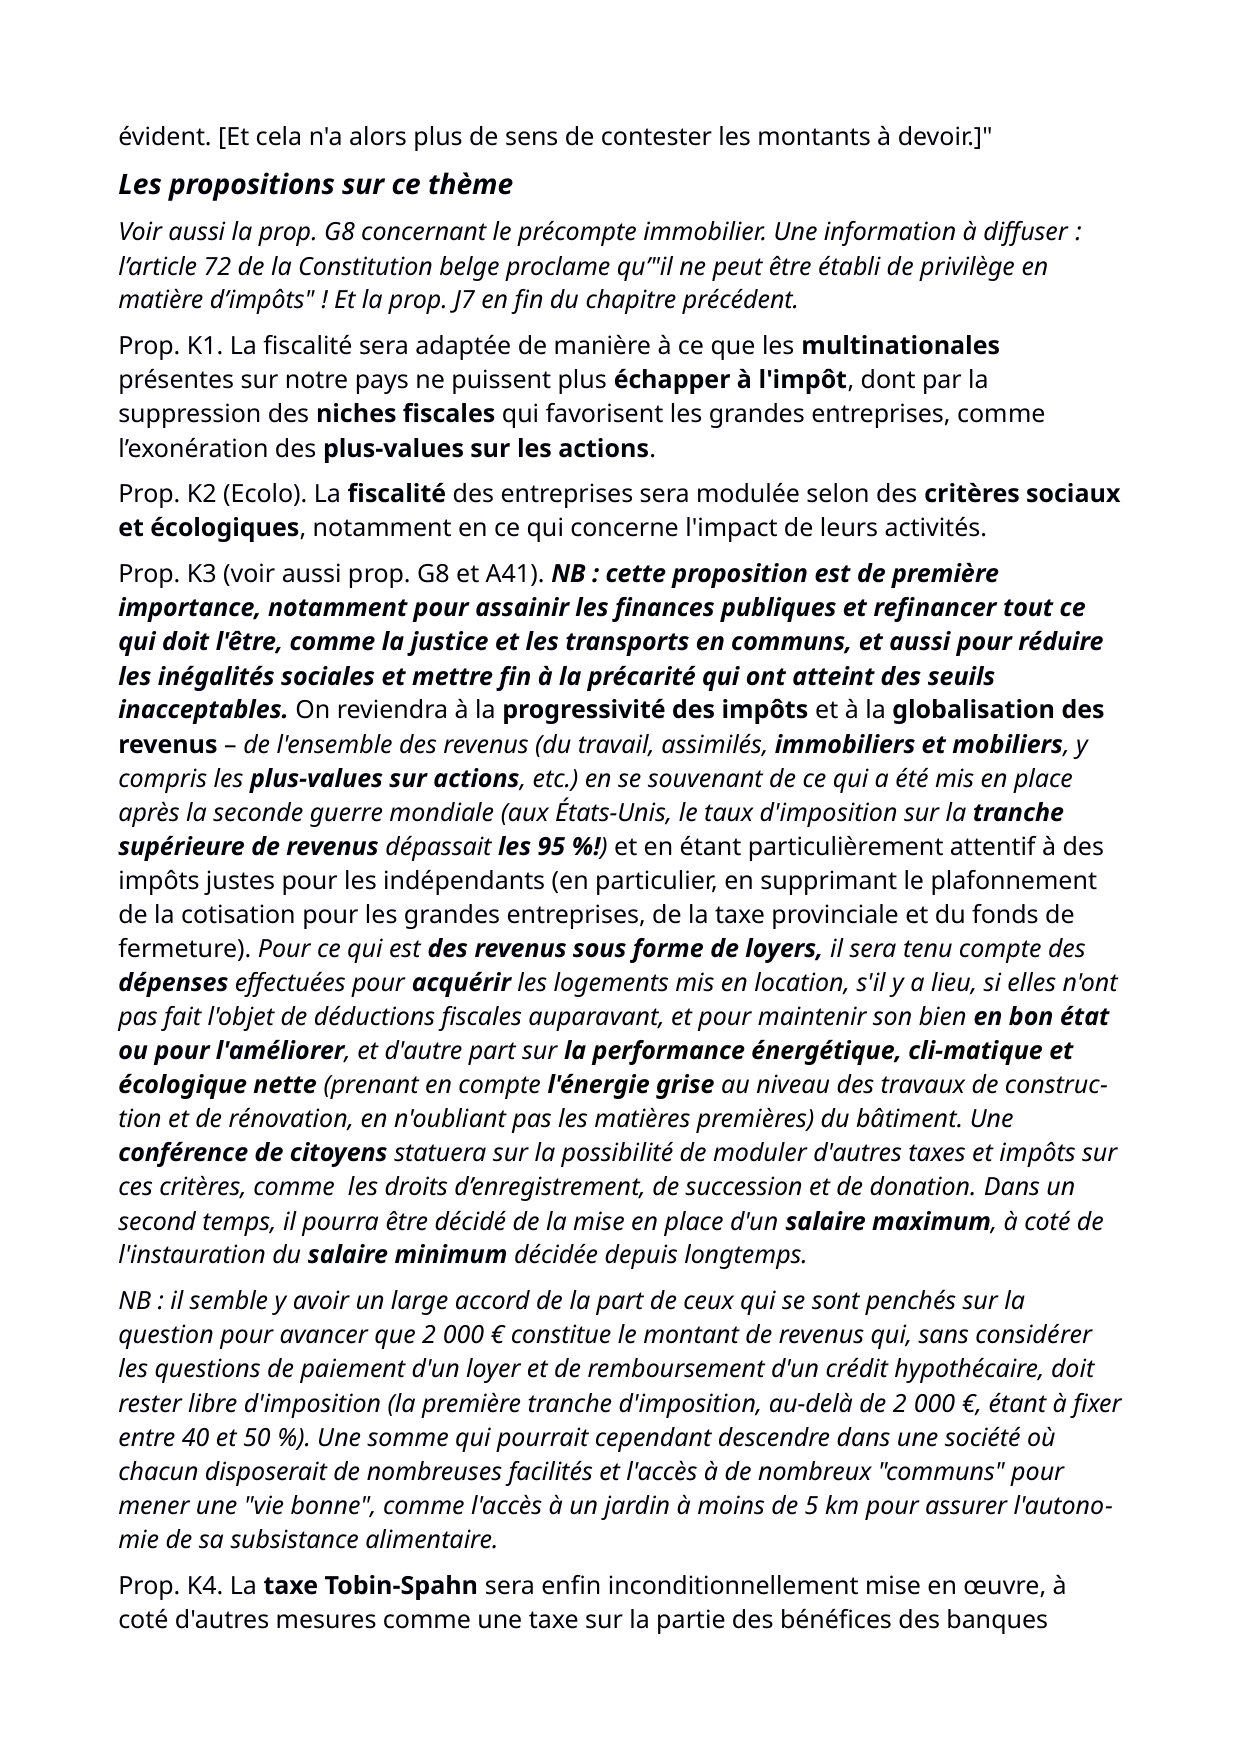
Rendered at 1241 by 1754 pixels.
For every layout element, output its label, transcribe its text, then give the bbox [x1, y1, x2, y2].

text Prop. K2 (Ecolo). La fiscalité des entreprises sera modulée selon des critères sociaux et écologiques, notamment en ce qui concerne l'impact de leurs activités. [118, 476, 1122, 544]
text NB : il semble y avoir un large accord de la part de ceux qui se sont penchés sur la question pour avancer que 2 000 € constitue le montant de revenus qui, sans considé­rer les questions de paiement d'un loyer et de remboursement d'un crédit hypothécaire, doit rester libre d'imposition (la première tranche d'imposition, au-delà de 2 000 €, étant à fixer entre 40 et 50 %). Une somme qui pourrait cependant descendre dans une société où chacun disposerait de nombreuses facilités et l'accès à de nombreux "communs" pour mener une "vie bonne", comme l'accès à un jardin à moins de 5 km pour assurer l'autono­mie de sa subsistance alimentaire. [118, 1283, 1122, 1556]
text Prop. K3 (voir aussi prop. G8 et A41). NB : cette proposition est de premiè­re importance, notamment pour assainir les finances publiques et refi­nancer tout ce qui doit l'être, comme la justice et les transports en communs, et aussi pour réduire les inégalités sociales et mettre fin à la précarité qui ont atteint des seuils inacceptables. On reviendra à la progressivité des impôts et à la globalisation des revenus – de l'ensem­ble des revenus (du travail, assi­milés, immobiliers et mobiliers, y compris les plus-values sur actions, etc.) en se souvenant de ce qui a été mis en place après la seconde guerre mon­diale (aux États-Unis, le taux d'impo­sition sur la tranche supérieure de revenus dépassait les 95 %!) et en étant par­ticuliè­rement attentif à des impôts justes pour les indépendants (en particulier, en supprimant le plafonnement de la cotisation pour les grandes entreprises, de la taxe provinciale et du fonds de fermeture). Pour ce qui est des revenus sous forme de loyers, il sera tenu compte des dépenses effectuées pour acqué­rir les logements mis en location, s'il y a lieu, si elles n'ont pas fait l'ob­jet de déductions fiscales aupara­vant, et pour maintenir son bien en bon état ou pour l'amélio­rer, et d'autre part sur la performance énergétique, cli-mati­que et écologique nette (prenant en compte l'éner­gie grise au niveau des travaux de construc­tion et de rénovation, en n'oubli­ant pas les matières premi­ères) du bâtiment. Une conférence de citoyens statuera sur la possibi­lité de moduler d'autres taxes et im­pôts sur ces critères, comme les droits d’enregistrement, de succession et de donation. Dans un second temps, il pourra être décidé de la mise en place d'un salaire maxi­mum, à coté de l'instauration du salaire minimum décidée depuis longtemps. [118, 556, 1122, 1271]
text Prop. K4. La taxe Tobin-Spahn sera enfin inconditionnellement mise en œu­vre, à coté d'autres mesures comme une taxe sur la partie des bénéfices des banques [118, 1567, 1122, 1635]
text évident. [Et cela n'a alors plus de sens de contester les montants à devoir.]" [118, 118, 1122, 152]
text Les propositions sur ce thème [118, 164, 1122, 202]
text Voir aussi la prop. G8 concernant le précompte immobilier. Une information à diffuser : l’article 72 de la Constitution belge proclame qu’"il ne peut être établi de privilège en matière d’impôts" ! Et la prop. J7 en fin du chapitre précédent. [118, 214, 1122, 316]
text Prop. K1. La fiscalité sera adaptée de manière à ce que les multinationales présentes sur notre pays ne puissent plus échapper à l'impôt, dont par la suppression des niches fiscales qui favorisent les grandes entreprises, com­me l’exonération des plus-values sur les actions. [118, 328, 1122, 464]
